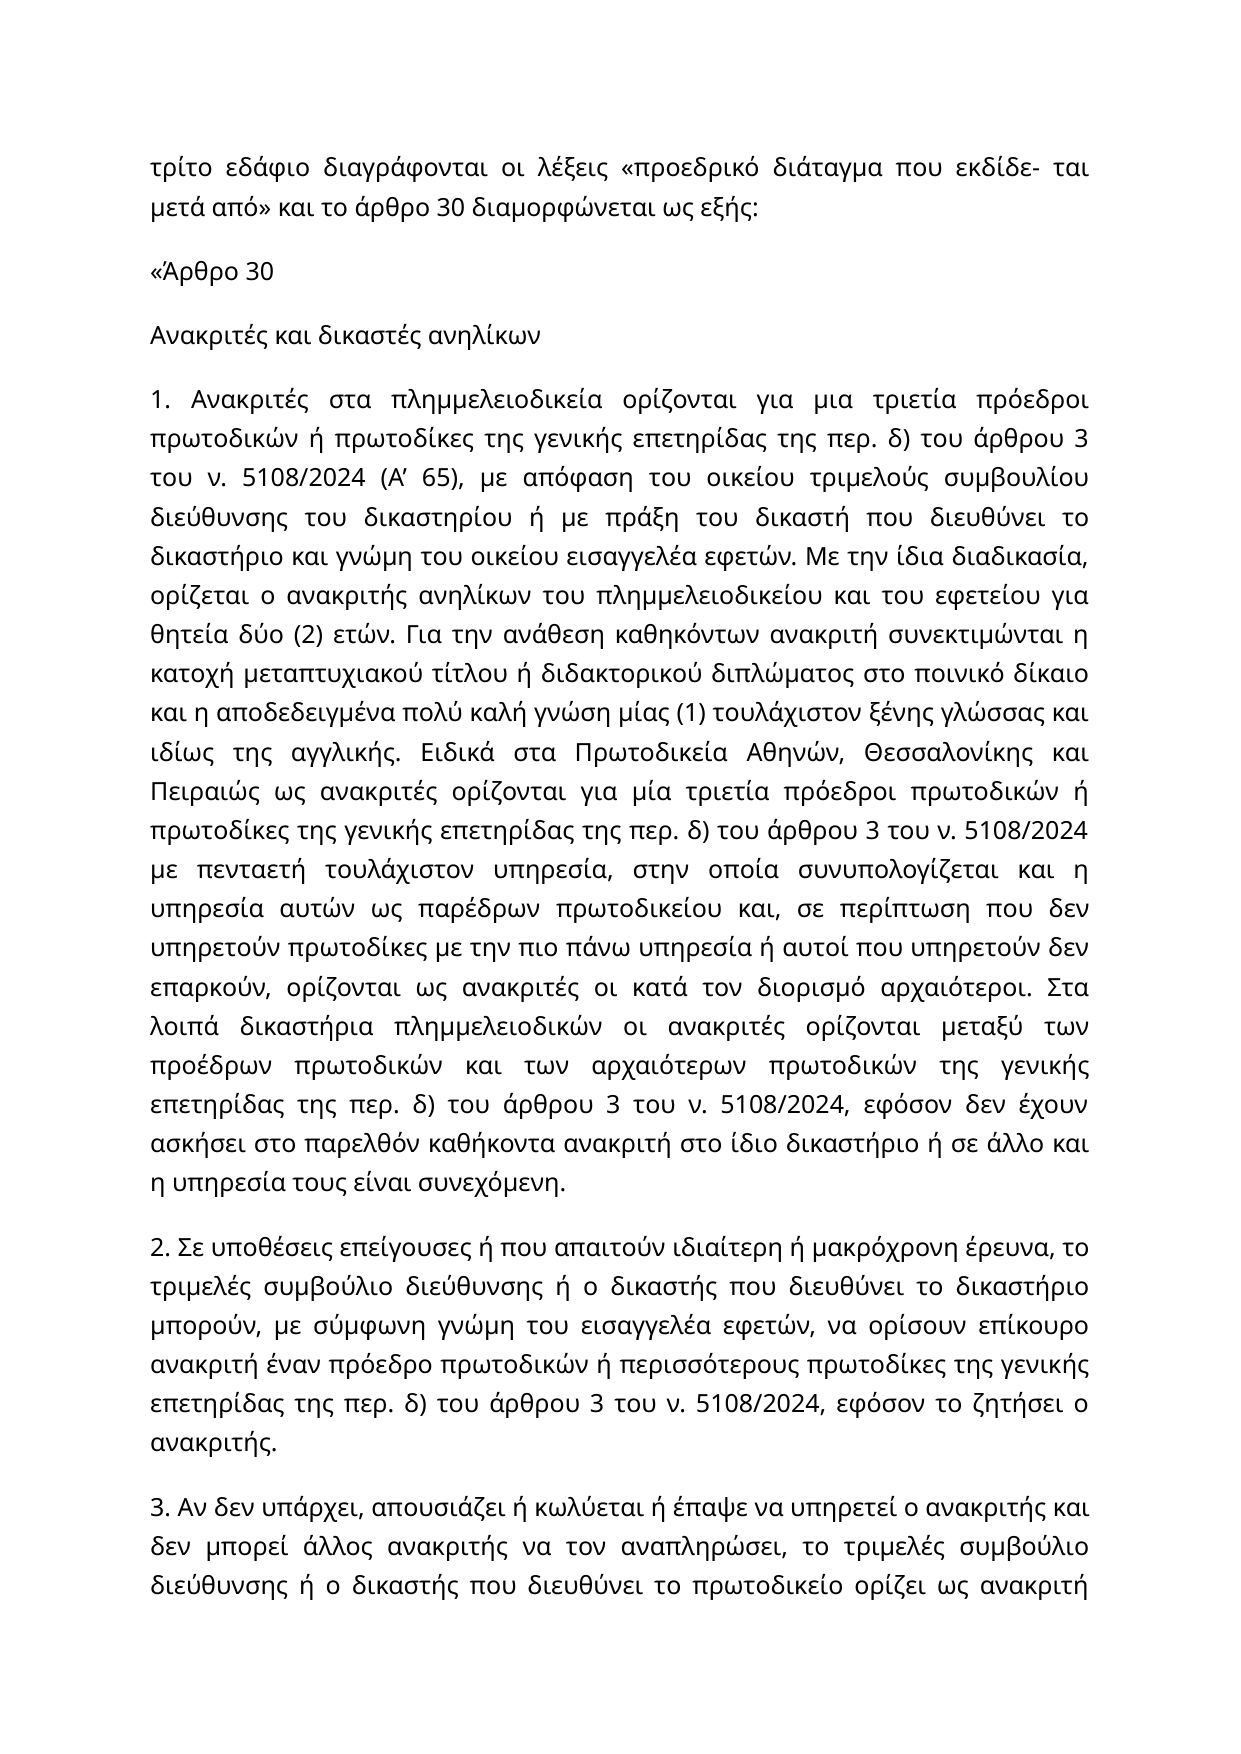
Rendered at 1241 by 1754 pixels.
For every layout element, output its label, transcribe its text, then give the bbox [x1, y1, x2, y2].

text τρίτο εδάφιο διαγράφονται οι λέξεις «προεδρικό διάταγμα που εκδίδε- ται μετά από» και το άρθρο 30 διαμορφώνεται ως εξής: [150, 150, 1090, 223]
text 1. Ανακριτές στα πλημμελειοδικεία ορίζονται για μια τριετία πρόεδροι πρωτοδικών ή πρωτοδίκες της γενικής επετηρίδας της περ. δ) του άρθρου 3 του ν. 5108/2024 (Α’ 65), με απόφαση του οικείου τριμελούς συμβουλίου διεύθυνσης του δικαστηρίου ή με πράξη του δικαστή που διευθύνει το δικαστήριο και γνώμη του οικείου εισαγγελέα εφετών. Με την ίδια διαδικασία, ορίζεται ο ανακριτής ανηλίκων του πλημμελειοδικείου και του εφετείου για θητεία δύο (2) ετών. Για την ανάθεση καθηκόντων ανακριτή συνεκτιμώνται η κατοχή μεταπτυχιακού τίτλου ή διδακτορικού διπλώματος στο ποινικό δίκαιο και η αποδεδειγμένα πολύ καλή γνώση μίας (1) τουλάχιστον ξένης γλώσσας και ιδίως της αγγλικής. Ειδικά στα Πρωτοδικεία Αθηνών, Θεσσαλονίκης και Πειραιώς ως ανακριτές ορίζονται για μία τριετία πρόεδροι πρωτοδικών ή πρωτοδίκες της γενικής επετηρίδας της περ. δ) του άρθρου 3 του ν. 5108/2024 με πενταετή τουλάχιστον υπηρεσία, στην οποία συνυπολογίζεται και η υπηρεσία αυτών ως παρέδρων πρωτοδικείου και, σε περίπτωση που δεν υπηρετούν πρωτοδίκες με την πιο πάνω υπηρεσία ή αυτοί που υπηρετούν δεν επαρκούν, ορίζονται ως ανακριτές οι κατά τον διορισμό αρχαιότεροι. Στα λοιπά δικαστήρια πλημμελειοδικών οι ανακριτές ορίζονται μεταξύ των προέδρων πρωτοδικών και των αρχαιότερων πρωτοδικών της γενικής επετηρίδας της περ. δ) του άρθρου 3 του ν. 5108/2024, εφόσον δεν έχουν ασκήσει στο παρελθόν καθήκοντα ανακριτή στο ίδιο δικαστήριο ή σε άλλο και η υπηρεσία τους είναι συνεχόμενη. [150, 382, 1090, 1199]
text 3. Αν δεν υπάρχει, απουσιάζει ή κωλύεται ή έπαψε να υπηρετεί ο ανακριτής και δεν μπορεί άλλος ανακριτής να τον αναπληρώσει, το τριμελές συμβούλιο διεύθυνσης ή ο δικαστής που διευθύνει το πρωτοδικείο ορίζει ως ανακριτή [150, 1489, 1090, 1602]
text «Άρθρο 30 [150, 253, 1090, 287]
text 2. Σε υποθέσεις επείγουσες ή που απαιτούν ιδιαίτερη ή μακρόχρονη έρευνα, το τριμελές συμβούλιο διεύθυνσης ή ο δικαστής που διευθύνει το δικαστήριο μπορούν, με σύμφωνη γνώμη του εισαγγελέα εφετών, να ορίσουν επίκουρο ανακριτή έναν πρόεδρο πρωτοδικών ή περισσότερους πρωτοδίκες της γενικής επετηρίδας της περ. δ) του άρθρου 3 του ν. 5108/2024, εφόσον το ζητήσει ο ανακριτής. [150, 1229, 1090, 1459]
text Ανακριτές και δικαστές ανηλίκων [150, 317, 1090, 352]
